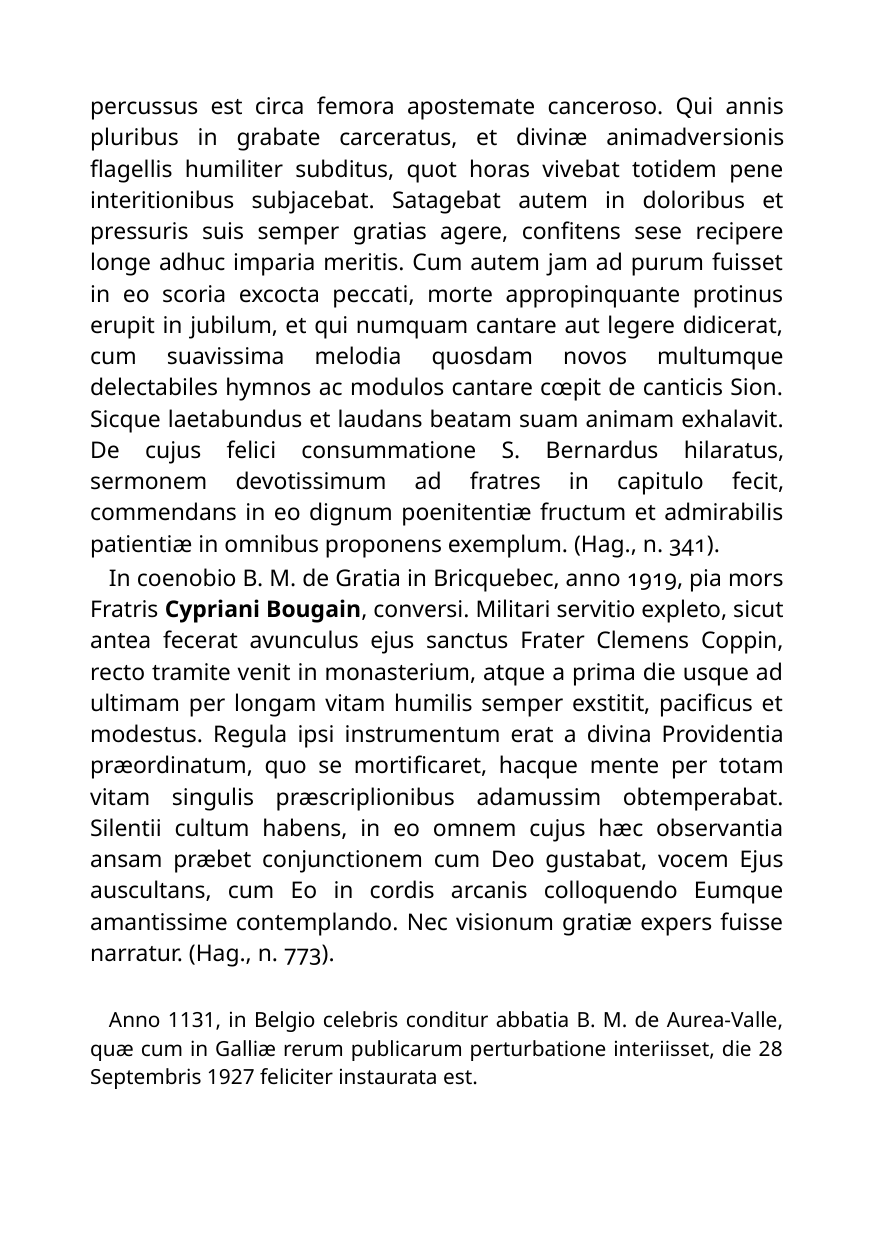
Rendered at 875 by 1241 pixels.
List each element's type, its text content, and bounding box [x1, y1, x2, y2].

text Anno 1131, in Belgio celebris conditur abbatia B. M. de Aurea-Valle, quæ cum in Galliæ rerum publicarum perturbatione interiisset, die 28 Septembris 1927 feliciter instaurata est. [90, 1005, 784, 1091]
text percussus est circa femora apostemate canceroso. Qui annis pluribus in grabate carceratus, et divinæ animadver­sionis flagellis humiliter subditus, quot horas vivebat totidem pene interitionibus subjacebat. Satagebat autem in doloribus et pressuris suis semper gratias agere, confitens sese recipere longe adhuc imparia meritis. Cum autem jam ad purum fuisset in eo scoria excocta peccati, morte appropinquante protinus erupit in jubilum, et qui numquam cantare aut legere didicerat, cum suavissima melodia quosdam novos multumque delectabiles hymnos ac modulos cantare cœpit de canticis Sion. Sicque laetabundus et laudans beatam suam animam exhalavit. De cujus felici consummatione S. Ber­nardus hilaratus, sermonem devotissimum ad fratres in capi­tulo fecit, commendans in eo dignum poenitentiæ fructum et admirabilis patientiæ in omnibus proponens exemplum. (Hag., n. 341). [90, 90, 784, 559]
text In coenobio B. M. de Gratia in Bricquebec, anno 1919, pia mors Fratris Cypriani Bougain, conversi. Militari servitio expleto, sicut antea fecerat avunculus ejus sanctus Frater Clemens Coppin, recto tramite venit in monasterium, atque a prima die usque ad ultimam per longam vitam humilis semper exstitit, pacificus et modestus. Regula ipsi instrumen­tum erat a divina Providentia præordinatum, quo se morti­ficaret, hacque mente per totam vitam singulis præscriplionibus adamussim obtemperabat. Silentii cultum habens, in eo omnem cujus hæc observantia ansam præbet conjunctionem cum Deo gustabat, vocem Ejus auscultans, cum Eo in cordis arcanis colloquendo Eumque amantissime contemplando. Nec visionum gratiæ expers fuisse narratur. (Hag., n. 773). [90, 562, 784, 968]
